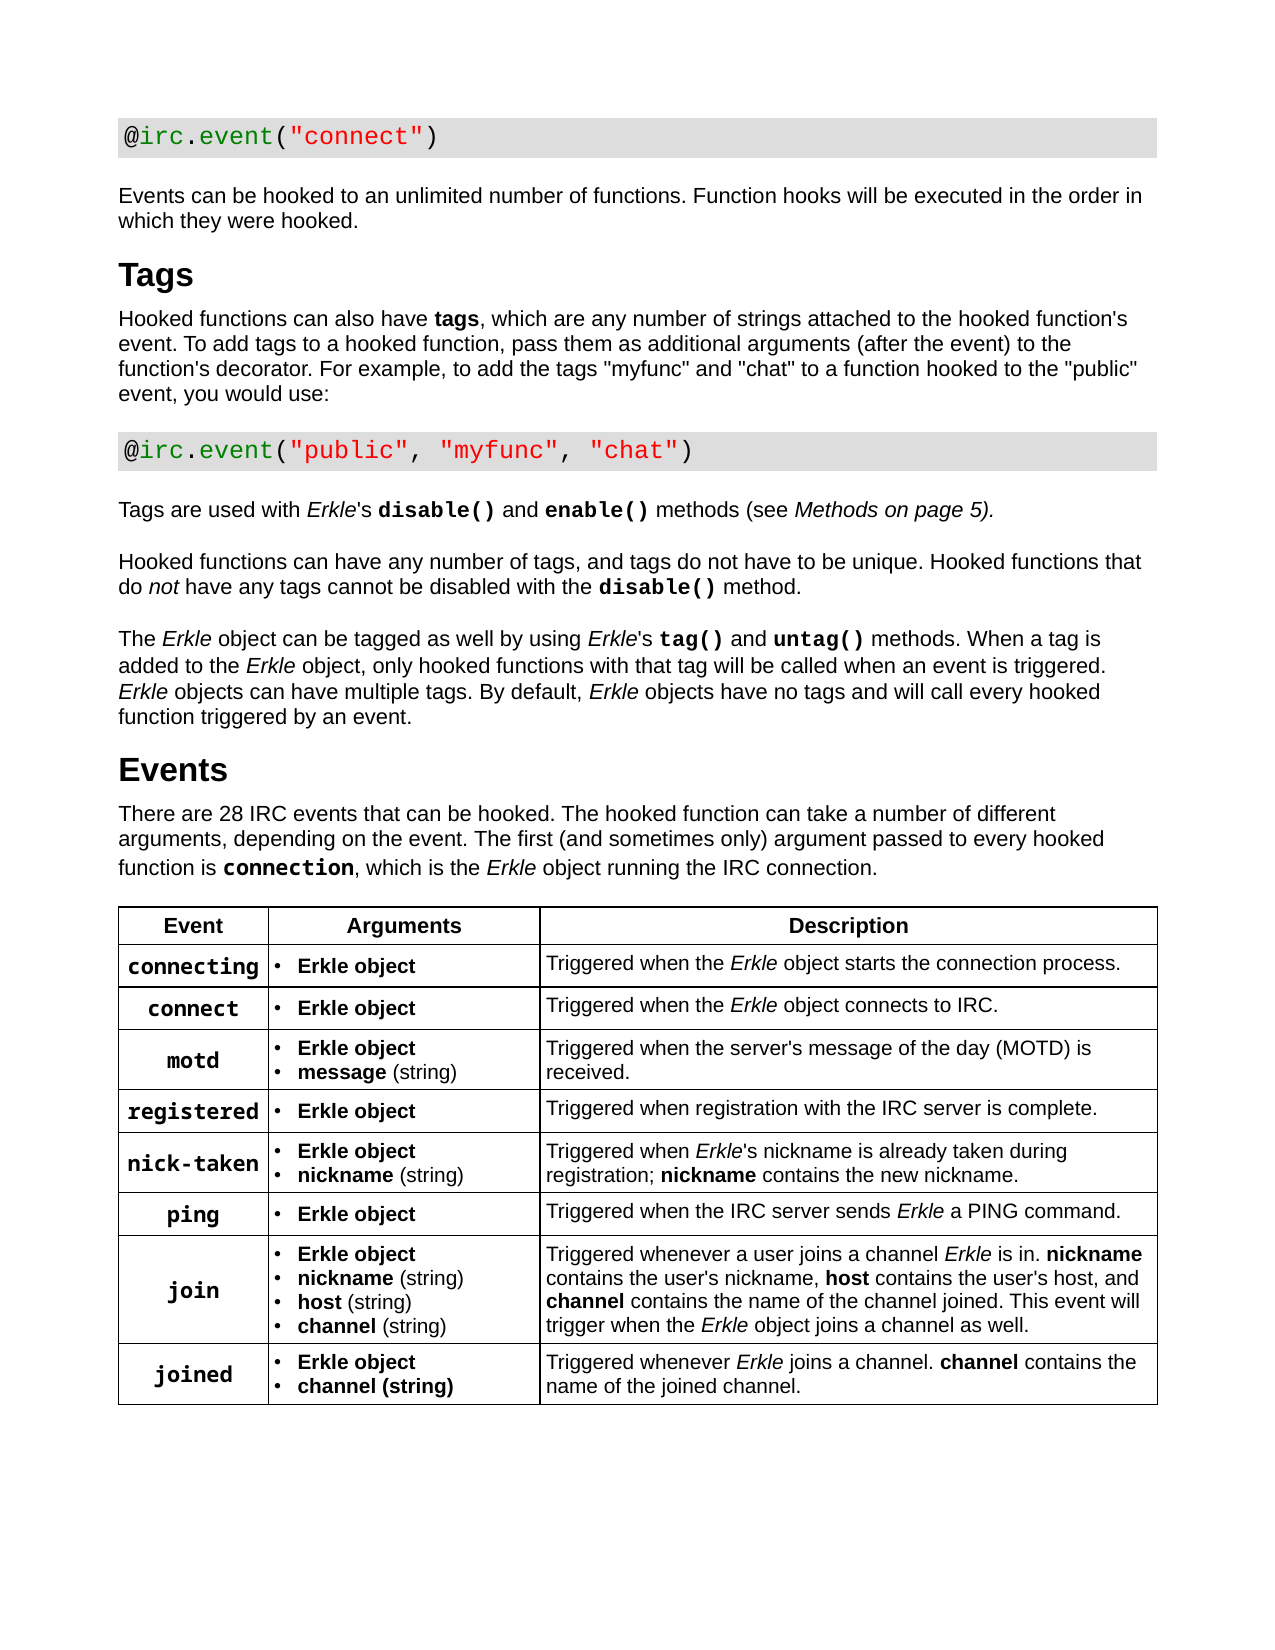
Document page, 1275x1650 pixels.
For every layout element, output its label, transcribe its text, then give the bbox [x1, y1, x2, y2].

subtitle Events [118, 750, 1157, 788]
table_cell nick-taken [119, 1133, 268, 1192]
table_cell Erkle object [269, 1090, 539, 1132]
table_cell Triggered when registration with the IRC server is complete. [541, 1090, 1157, 1132]
table_cell Erkle object [269, 1193, 539, 1234]
table_cell Triggered when the server's message of the day (MOTD) is received. [541, 1030, 1157, 1089]
table_cell motd [119, 1030, 268, 1089]
table_cell Triggered whenever a user joins a channel Erkle is in. nickname contains the user's nickname, host contains the user's host, and channel contains the name of the channel joined. This event will trigger when the Erkle object joins a channel as well. [541, 1236, 1157, 1343]
table_cell Triggered when the IRC server sends Erkle a PING command. [541, 1193, 1157, 1234]
text Hooked functions can also have tags, which are any number of strings attached to the hooked function's event. To add tags to a hooked function, pass them as additional arguments (after the event) to the function's decorator. For example, to add the tags "myfunc" and "chat" to a function hooked to the "public" event, you would use: [118, 306, 1157, 406]
table_cell registered [119, 1090, 268, 1132]
table_cell connect [119, 988, 268, 1029]
table_cell Erkle object [269, 988, 539, 1029]
table_cell ping [119, 1193, 268, 1234]
table_header @irc.event("public", "myfunc", "chat") [118, 432, 1157, 471]
table_cell Triggered when Erkle's nickname is already taken during registration; nickname contains the new nickname. [541, 1133, 1157, 1192]
table_cell connecting [119, 945, 268, 986]
text The Erkle object can be tagged as well by using Erkle's tag() and untag() methods. When a tag is added to the Erkle object, only hooked functions with that tag will be called when an event is triggered. Erkle objects can have multiple tags. By default, Erkle objects have no tags and will call every hooked function triggered by an event. [118, 626, 1157, 729]
table_cell Triggered when the Erkle object starts the connection process. [541, 945, 1157, 986]
table_header Description [541, 908, 1157, 944]
table_cell Erkle object [269, 945, 539, 986]
text Hooked functions can have any number of tags, and tags do not have to be unique. Hooked functions that do not have any tags cannot be disabled with the disable() method. [118, 549, 1157, 601]
subtitle Tags [118, 254, 1157, 293]
table_cell joined [119, 1344, 268, 1404]
table_cell Triggered when the Erkle object connects to IRC. [541, 988, 1157, 1029]
table_cell join [119, 1236, 268, 1343]
table_header Event [119, 908, 268, 944]
table_cell Erkle object nickname (string) host (string) channel (string) [269, 1236, 539, 1343]
table_header Arguments [269, 908, 539, 944]
text Events can be hooked to an unlimited number of functions. Function hooks will be executed in the order in which they were hooked. [118, 183, 1157, 233]
table_cell Erkle object channel (string) [269, 1344, 539, 1404]
table_cell Erkle object message (string) [269, 1030, 539, 1089]
table_cell Erkle object nickname (string) [269, 1133, 539, 1192]
table_cell Triggered whenever Erkle joins a channel. channel contains the name of the joined channel. [541, 1344, 1157, 1404]
text There are 28 IRC events that can be hooked. The hooked function can take a number of different arguments, depending on the event. The first (and sometimes only) argument passed to every hooked function is connection, which is the Erkle object running the IRC connection. [118, 801, 1157, 881]
table_header @irc.event("connect") [118, 118, 1157, 158]
text Tags are used with Erkle's disable() and enable() methods (see Methods on page 5). [118, 497, 1157, 524]
